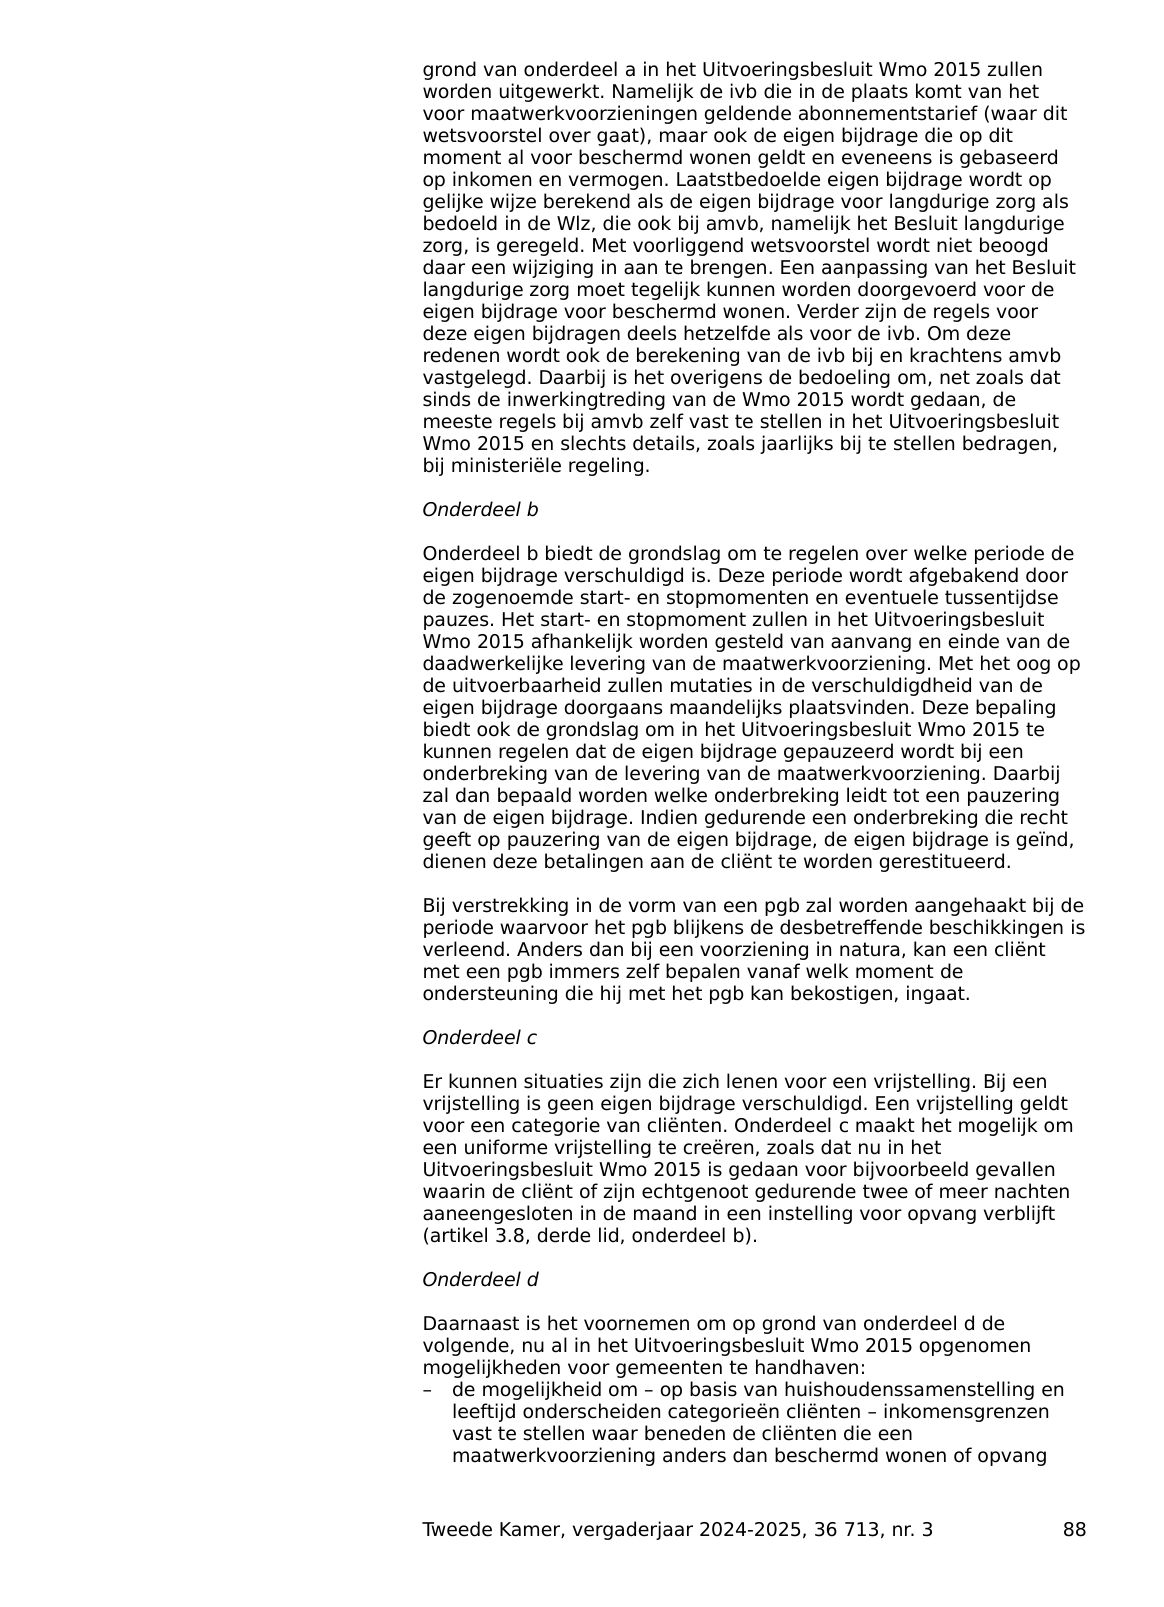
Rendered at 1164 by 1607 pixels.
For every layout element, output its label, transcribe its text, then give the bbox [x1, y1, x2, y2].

subtitle Onderdeel c [422, 1027, 1087, 1049]
text grond van onderdeel a in het Uitvoeringsbesluit Wmo 2015 zullen worden uitgewerkt. Namelijk de ivb die in de plaats komt van het voor maatwerkvoorzieningen geldende abonnementstarief (waar dit wetsvoorstel over gaat), maar ook de eigen bijdrage die op dit moment al voor beschermd wonen geldt en eveneens is gebaseerd op inkomen en vermogen. Laatstbedoelde eigen bijdrage wordt op gelijke wijze berekend als de eigen bijdrage voor langdurige zorg als bedoeld in de Wlz, die ook bij amvb, namelijk het Besluit langdurige zorg, is geregeld. Met voorliggend wetsvoorstel wordt niet beoogd daar een wijziging in aan te brengen. Een aanpassing van het Besluit langdurige zorg moet tegelijk kunnen worden doorgevoerd voor de eigen bijdrage voor beschermd wonen. Verder zijn de regels voor deze eigen bijdragen deels hetzelfde als voor de ivb. Om deze redenen wordt ook de berekening van de ivb bij en krachtens amvb vastgelegd. Daarbij is het overigens de bedoeling om, net zoals dat sinds de inwerkingtreding van de Wmo 2015 wordt gedaan, de meeste regels bij amvb zelf vast te stellen in het Uitvoeringsbesluit Wmo 2015 en slechts details, zoals jaarlijks bij te stellen bedragen, bij ministeriële regeling. [422, 59, 1087, 477]
text Daarnaast is het voornemen om op grond van onderdeel d de volgende, nu al in het Uitvoeringsbesluit Wmo 2015 opgenomen mogelijkheden voor gemeenten te handhaven: [422, 1313, 1087, 1379]
text Onderdeel b biedt de grondslag om te regelen over welke periode de eigen bijdrage verschuldigd is. Deze periode wordt afgebakend door de zogenoemde start- en stopmomenten en eventuele tussentijdse pauzes. Het start- en stopmoment zullen in het Uitvoeringsbesluit Wmo 2015 afhankelijk worden gesteld van aanvang en einde van de daadwerkelijke levering van de maatwerkvoorziening. Met het oog op de uitvoerbaarheid zullen mutaties in de verschuldigdheid van de eigen bijdrage doorgaans maandelijks plaatsvinden. Deze bepaling biedt ook de grondslag om in het Uitvoeringsbesluit Wmo 2015 te kunnen regelen dat de eigen bijdrage gepauzeerd wordt bij een onderbreking van de levering van de maatwerkvoorziening. Daarbij zal dan bepaald worden welke onderbreking leidt tot een pauzering van de eigen bijdrage. Indien gedurende een onderbreking die recht geeft op pauzering van de eigen bijdrage, de eigen bijdrage is geïnd, dienen deze betalingen aan de cliënt te worden gerestitueerd. [422, 543, 1087, 873]
text Er kunnen situaties zijn die zich lenen voor een vrijstelling. Bij een vrijstelling is geen eigen bijdrage verschuldigd. Een vrijstelling geldt voor een categorie van cliënten. Onderdeel c maakt het mogelijk om een uniforme vrijstelling te creëren, zoals dat nu in het Uitvoeringsbesluit Wmo 2015 is gedaan voor bijvoorbeeld gevallen waarin de cliënt of zijn echtgenoot gedurende twee of meer nachten aaneengesloten in de maand in een instelling voor opvang verblijft (artikel 3.8, derde lid, onderdeel b). [422, 1071, 1087, 1247]
text Bij verstrekking in de vorm van een pgb zal worden aangehaakt bij de periode waarvoor het pgb blijkens de desbetreffende beschikkingen is verleend. Anders dan bij een voorziening in natura, kan een cliënt met een pgb immers zelf bepalen vanaf welk moment de ondersteuning die hij met het pgb kan bekostigen, ingaat. [422, 895, 1087, 1005]
subtitle Onderdeel d [422, 1269, 1087, 1291]
text – de mogelijkheid om – op basis van huishoudenssamenstelling en leeftijd onderscheiden categorieën cliënten – inkomensgrenzen vast te stellen waar beneden de cliënten die een maatwerkvoorziening anders dan beschermd wonen of opvang [422, 1379, 1087, 1467]
subtitle Onderdeel b [422, 499, 1087, 521]
